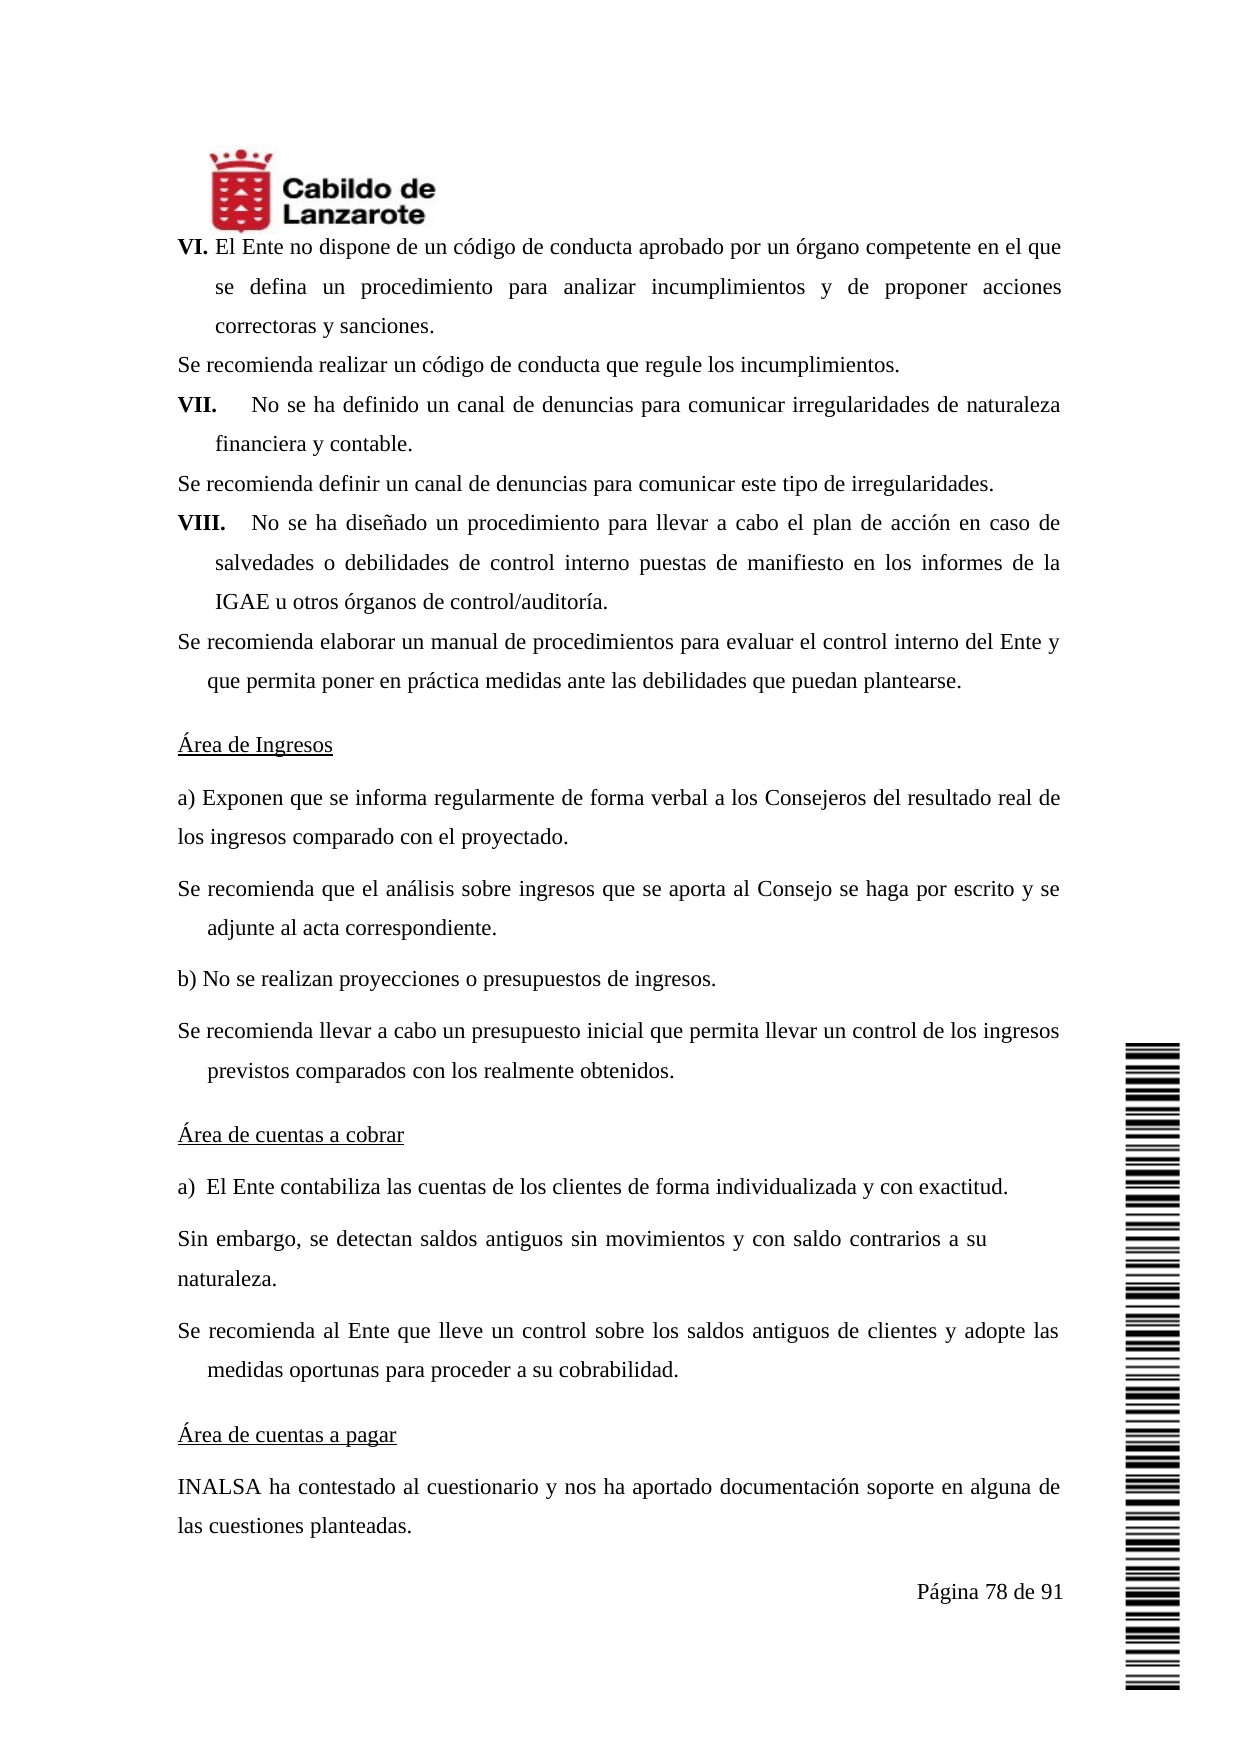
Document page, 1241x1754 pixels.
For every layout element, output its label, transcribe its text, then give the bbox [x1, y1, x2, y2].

list No se ha definido un canal de denuncias para comunicar irregularidades de naturaleza financiera y contable. [177, 391, 1062, 457]
text Se recomienda elaborar un manual de procedimientos para evaluar el control interno del Ente y que permita poner en práctica medidas ante las debilidades que puedan plantearse. [177, 628, 1061, 694]
text Página 78 de 91 [167, 1578, 1064, 1604]
list Exponen que se informa regularmente de forma verbal a los Consejeros del resultado real de los ingresos comparado con el proyectado. [177, 784, 1062, 849]
text Área de cuentas a cobrar [177, 1121, 1125, 1148]
text Sin embargo, se detectan saldos antiguos sin movimientos y con saldo contrarios a su naturaleza. [177, 1225, 1068, 1291]
picture [208, 145, 437, 234]
list No se realizan proyecciones o presupuestos de ingresos. [177, 965, 1192, 992]
text Se recomienda que el análisis sobre ingresos que se aporta al Consejo se haga por escrito y se adjunte al acta correspondiente. [177, 874, 1068, 940]
text Se recomienda definir un canal de denuncias para comunicar este tipo de irregularidades. [177, 470, 1192, 496]
text INALSA ha contestado al cuestionario y nos ha aportado documentación soporte en alguna de las cuestiones planteadas. [177, 1473, 1068, 1538]
text Se recomienda realizar un código de conducta que regule los incumplimientos. [177, 352, 1192, 378]
text Área de Ingresos [177, 732, 1192, 758]
picture [1125, 1043, 1180, 1690]
text Área de cuentas a pagar [177, 1421, 1125, 1447]
list No se ha diseñado un procedimiento para llevar a cabo el plan de acción en caso de salvedades o debilidades de control interno puestas de manifiesto en los informes de la IGAE u otros órganos de control/auditoría. [177, 509, 1062, 615]
text a) El Ente contabiliza las cuentas de los clientes de forma individualizada y con exactitud. [177, 1173, 1125, 1200]
text Se recomienda llevar a cabo un presupuesto inicial que permita llevar un control de los ingresos previstos comparados con los realmente obtenidos. [177, 1017, 1068, 1083]
list El Ente no dispone de un código de conducta aprobado por un órgano competente en el que se defina un procedimiento para analizar incumplimientos y de proponer acciones correctoras y sanciones. [177, 233, 1062, 339]
text Se recomienda al Ente que lleve un control sobre los saldos antiguos de clientes y adopte las medidas oportunas para proceder a su cobrabilidad. [177, 1317, 1068, 1383]
